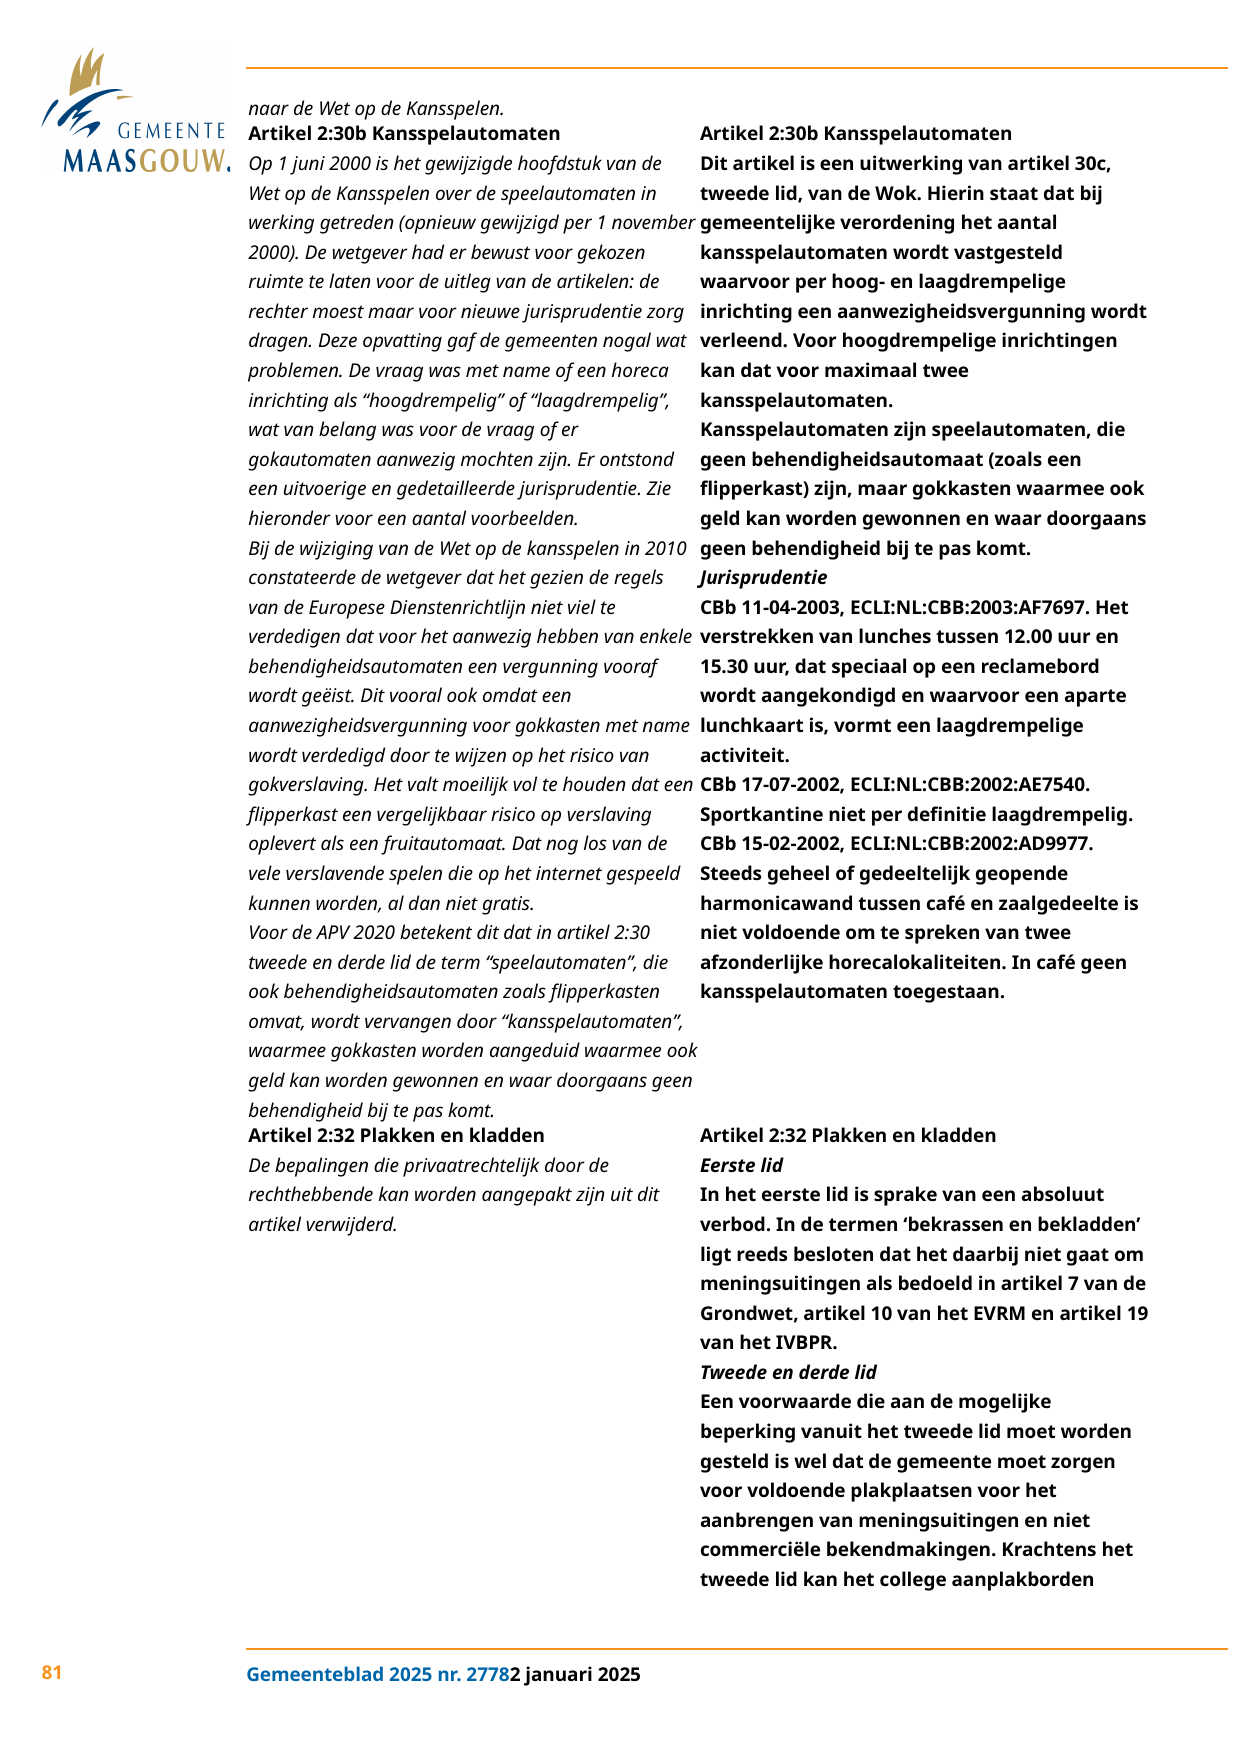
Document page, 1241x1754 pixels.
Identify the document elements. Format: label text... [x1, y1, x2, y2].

table_cell Artikel 2:30b Kansspelautomaten Op 1 juni 2000 is het gewijzigde hoofdstuk van de Wet op de Kansspelen over de speelautomaten in werking getreden (opnieuw gewijzigd per 1 november 2000). De wetgever had er bewust voor gekozen ruimte te laten voor de uitleg van de artikelen: de rechter moest maar voor nieuwe jurisprudentie zorg dragen. Deze opvatting gaf de gemeenten nogal wat problemen. De vraag was met name of een horeca inrichting als “hoogdrempelig” of “laagdrempelig”, wat van belang was voor de vraag of er gokautomaten aanwezig mochten zijn. Er ontstond een uitvoerige en gedetailleerde jurisprudentie. Zie hieronder voor een aantal voorbeelden. Bij de wijziging van de Wet op de kansspelen in 2010 constateerde de wetgever dat het gezien de regels van de Europese Dienstenrichtlijn niet viel te verdedigen dat voor het aanwezig hebben van enkele behendigheidsautomaten een vergunning vooraf wordt geëist. Dit vooral ook omdat een aanwezigheidsvergunning voor gokkasten met name wordt verdedigd door te wijzen op het risico van gokverslaving. Het valt moeilijk vol te houden dat een flipperkast een vergelijkbaar risico op verslaving oplevert als een fruitautomaat. Dat nog los van de vele verslavende spelen die op het internet gespeeld kunnen worden, al dan niet gratis. Voor de APV 2020 betekent dit dat in artikel 2:30 tweede en derde lid de term “speelautomaten”, die ook behendigheidsautomaten zoals flipperkasten omvat, wordt vervangen door “kansspelautomaten”, waarmee gokkasten worden aangeduid waarmee ook geld kan worden gewonnen en waar doorgaans geen behendigheid bij te pas komt. [248, 121, 700, 1122]
table_cell naar de Wet op de Kansspelen. [248, 95, 700, 121]
table_cell Artikel 2:32 Plakken en kladden De bepalingen die privaatrechtelijk door de rechthebbende kan worden aangepakt zijn uit dit artikel verwijderd. [248, 1123, 700, 1592]
picture [41, 47, 231, 172]
table_cell Artikel 2:32 Plakken en kladden Eerste lid In het eerste lid is sprake van een absoluut verbod. In de termen ‘bekrassen en bekladden’ ligt reeds besloten dat het daarbij niet gaat om meningsuitingen als bedoeld in artikel 7 van de Grondwet, artikel 10 van het EVRM en artikel 19 van het IVBPR. Tweede en derde lid Een voorwaarde die aan de mogelijke beperking vanuit het tweede lid moet worden gesteld is wel dat de gemeente moet zorgen voor voldoende plakplaatsen voor het aanbrengen van meningsuitingen en niet commerciële bekendmakingen. Krachtens het tweede lid kan het college aanplakborden [700, 1123, 1152, 1592]
table_cell Artikel 2:30b Kansspelautomaten Dit artikel is een uitwerking van artikel 30c, tweede lid, van de Wok. Hierin staat dat bij gemeentelijke verordening het aantal kansspelautomaten wordt vastgesteld waarvoor per hoog- en laagdrempelige inrichting een aanwezigheidsvergunning wordt verleend. Voor hoogdrempelige inrichtingen kan dat voor maximaal twee kansspelautomaten. Kansspelautomaten zijn speelautomaten, die geen behendigheidsautomaat (zoals een flipperkast) zijn, maar gokkasten waarmee ook geld kan worden gewonnen en waar doorgaans geen behendigheid bij te pas komt. Jurisprudentie CBb 11-04-2003, ECLI:NL:CBB:2003:AF7697. Het verstrekken van lunches tussen 12.00 uur en 15.30 uur, dat speciaal op een reclamebord wordt aangekondigd en waarvoor een aparte lunchkaart is, vormt een laagdrempelige activiteit. CBb 17-07-2002, ECLI:NL:CBB:2002:AE7540. Sportkantine niet per definitie laagdrempelig. CBb 15-02-2002, ECLI:NL:CBB:2002:AD9977. Steeds geheel of gedeeltelijk geopende harmonicawand tussen café en zaalgedeelte is niet voldoende om te spreken van twee afzonderlijke horecalokaliteiten. In café geen kansspelautomaten toegestaan. [700, 121, 1152, 1122]
